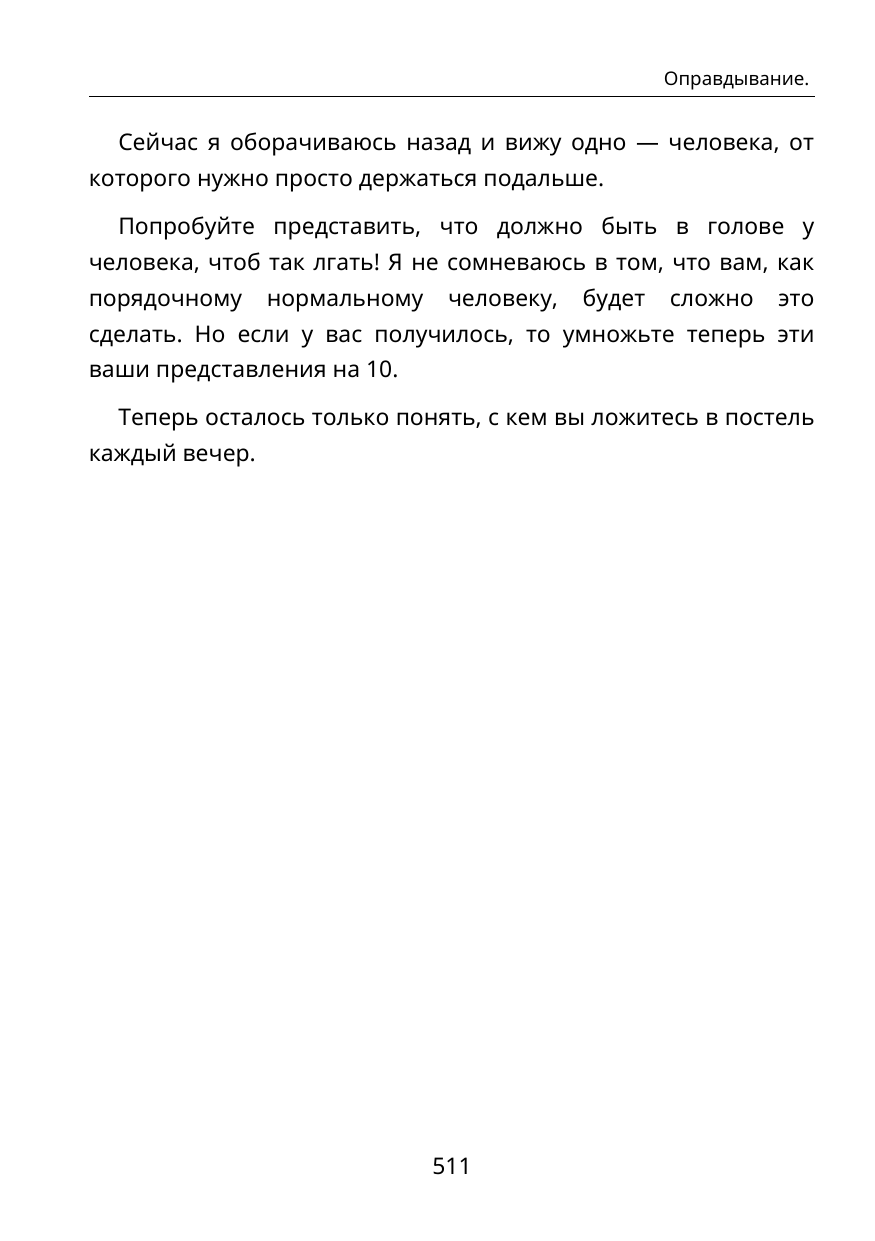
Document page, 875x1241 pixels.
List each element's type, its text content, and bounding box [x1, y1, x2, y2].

text Попробуйте представить, что должно быть в голове у человека, чтоб так лгать! Я не сомневаюсь в том, что вам, как порядочному нормальному человеку, будет сложно это сделать. Но если у вас получилось, то умножьте теперь эти ваши представления на 10. [88, 210, 815, 385]
text Теперь осталось только понять, с кем вы ложитесь в постель каждый вечер. [88, 401, 815, 468]
text Сейчас я оборачиваюсь назад и вижу одно — человека, от которого нужно просто держаться подальше. [88, 126, 815, 193]
